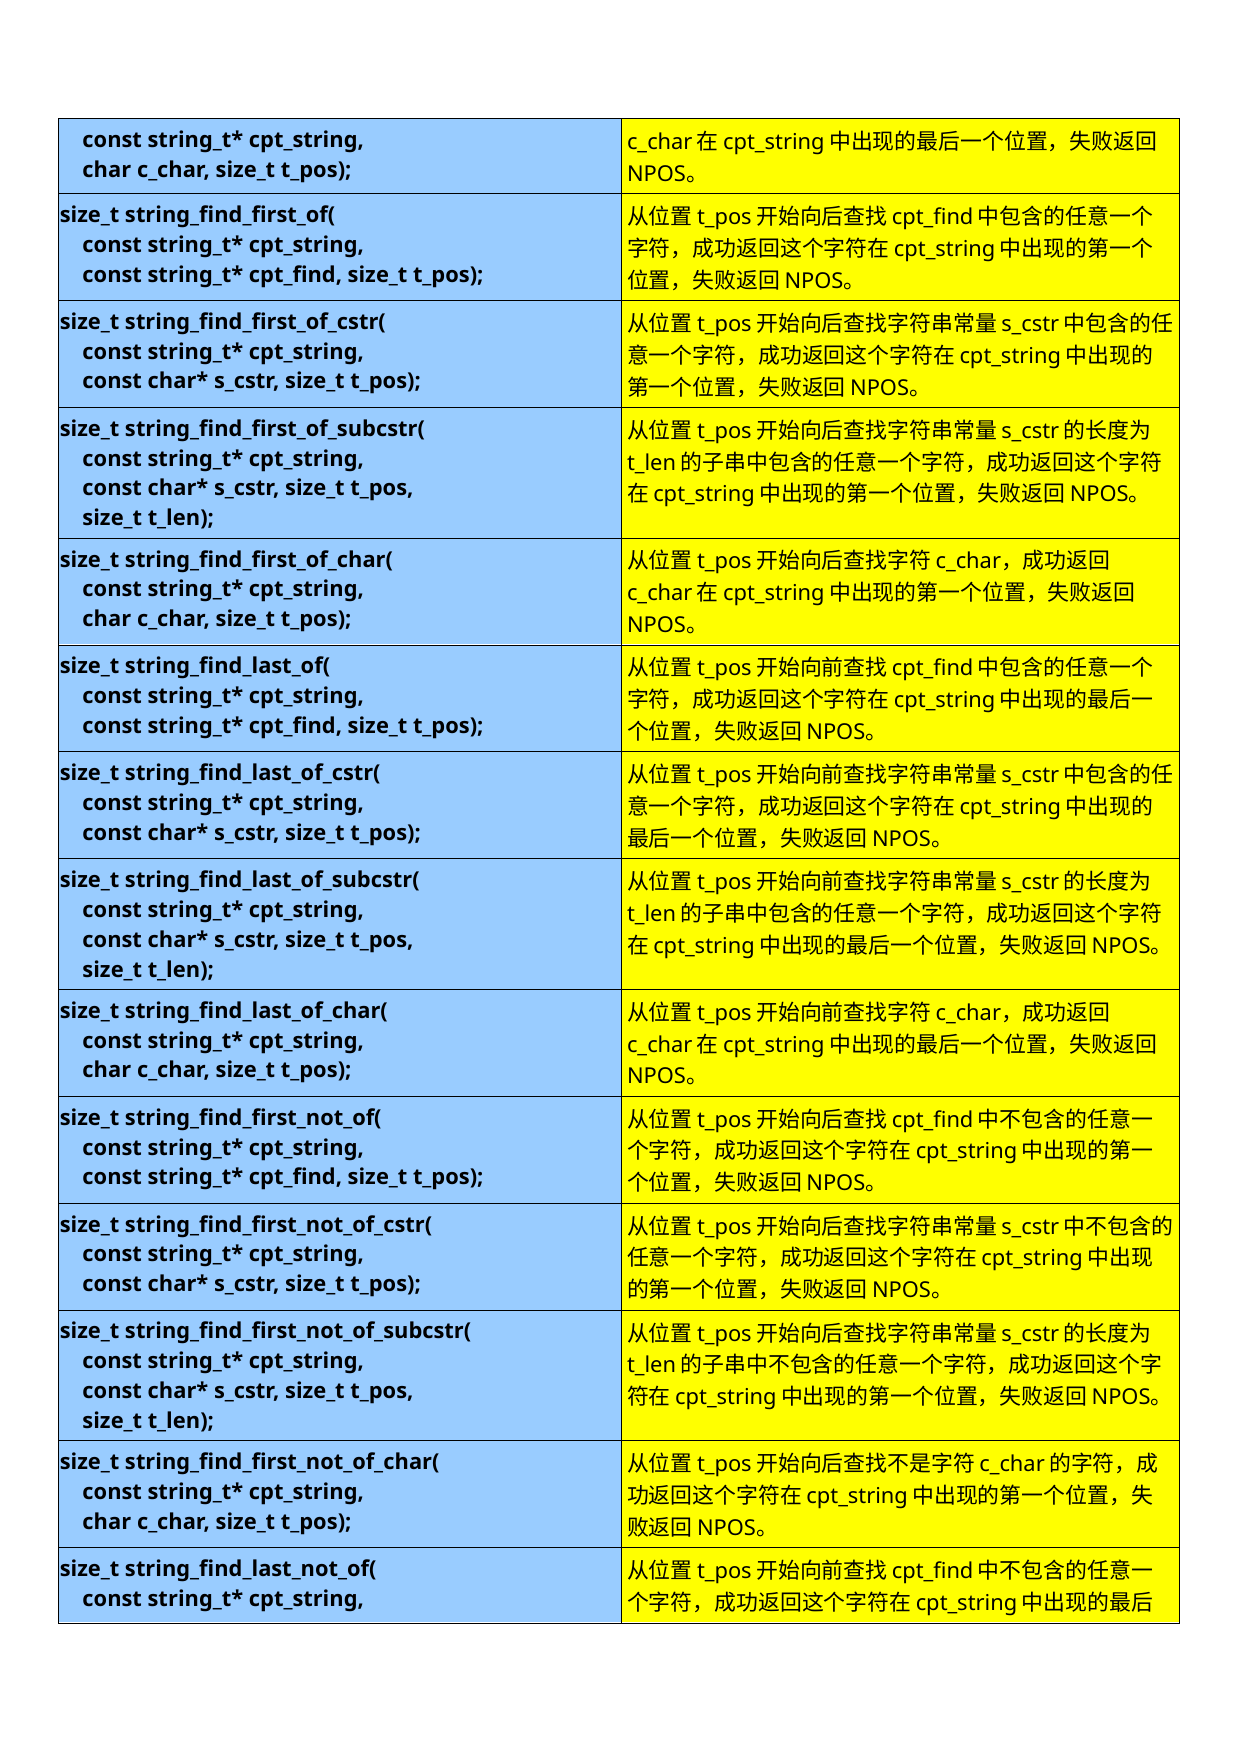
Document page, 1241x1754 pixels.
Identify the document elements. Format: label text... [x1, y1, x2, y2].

table_cell size_t string_find_first_of( const string_t* cpt_string, const string_t* cpt_find, size_t t_pos); [59, 194, 621, 300]
table_cell 从位置t_pos开始向后查找字符串常量s_cstr中不包含的任意一个字符，成功返回这个字符在cpt_string中出现的第一个位置，失败返回NPOS。 [622, 1204, 1179, 1310]
table_cell 从位置t_pos开始向前查找字符c_char，成功返回c_char在cpt_string中出现的最后一个位置，失败返回NPOS。 [622, 990, 1179, 1096]
table_cell 从位置t_pos开始向后查找字符串常量s_cstr的长度为t_len的子串中包含的任意一个字符，成功返回这个字符在cpt_string中出现的第一个位置，失败返回NPOS。 [622, 408, 1179, 538]
table_cell size_t string_find_last_of_char( const string_t* cpt_string, char c_char, size_t t_pos); [59, 990, 621, 1096]
table_cell 从位置t_pos开始向前查找cpt_find中包含的任意一个字符，成功返回这个字符在cpt_string中出现的最后一个位置，失败返回NPOS。 [622, 646, 1179, 751]
table_cell size_t string_find_first_not_of( const string_t* cpt_string, const string_t* cpt_find, size_t t_pos); [59, 1097, 621, 1203]
table_cell size_t string_find_last_of_subcstr( const string_t* cpt_string, const char* s_cstr, size_t t_pos, size_t t_len); [59, 859, 621, 989]
table_cell size_t string_find_first_of_cstr( const string_t* cpt_string, const char* s_cstr, size_t t_pos); [59, 301, 621, 407]
table_cell 从位置t_pos开始向前查找字符串常量s_cstr的长度为t_len的子串中包含的任意一个字符，成功返回这个字符在cpt_string中出现的最后一个位置，失败返回NPOS。 [622, 859, 1179, 989]
table_cell c_char在cpt_string中出现的最后一个位置，失败返回NPOS。 [622, 119, 1179, 193]
table_cell size_t string_find_first_not_of_cstr( const string_t* cpt_string, const char* s_cstr, size_t t_pos); [59, 1204, 621, 1310]
table_cell 从位置t_pos开始向后查找字符串常量s_cstr中包含的任意一个字符，成功返回这个字符在cpt_string中出现的第一个位置，失败返回NPOS。 [622, 301, 1179, 407]
table_cell 从位置t_pos开始向后查找字符串常量s_cstr的长度为t_len的子串中不包含的任意一个字符，成功返回这个字符在cpt_string中出现的第一个位置，失败返回NPOS。 [622, 1311, 1179, 1440]
table_cell 从位置t_pos开始向后查找字符c_char，成功返回c_char在cpt_string中出现的第一个位置，失败返回NPOS。 [622, 539, 1179, 644]
table_cell 从位置t_pos开始向前查找字符串常量s_cstr中包含的任意一个字符，成功返回这个字符在cpt_string中出现的最后一个位置，失败返回NPOS。 [622, 752, 1179, 858]
table_cell 从位置t_pos开始向后查找cpt_find中不包含的任意一个字符，成功返回这个字符在cpt_string中出现的第一个位置，失败返回NPOS。 [622, 1097, 1179, 1203]
table_cell size_t string_find_first_of_char( const string_t* cpt_string, char c_char, size_t t_pos); [59, 539, 621, 644]
table_cell size_t string_find_first_of_subcstr( const string_t* cpt_string, const char* s_cstr, size_t t_pos, size_t t_len); [59, 408, 621, 538]
table_cell size_t string_find_first_not_of_subcstr( const string_t* cpt_string, const char* s_cstr, size_t t_pos, size_t t_len); [59, 1311, 621, 1440]
table_cell 从位置t_pos开始向后查找cpt_find中包含的任意一个字符，成功返回这个字符在cpt_string中出现的第一个位置，失败返回NPOS。 [622, 194, 1179, 300]
table_cell size_t string_find_last_of_cstr( const string_t* cpt_string, const char* s_cstr, size_t t_pos); [59, 752, 621, 858]
table_cell size_t string_find_last_of( const string_t* cpt_string, const string_t* cpt_find, size_t t_pos); [59, 646, 621, 751]
table_cell size_t string_find_first_not_of_char( const string_t* cpt_string, char c_char, size_t t_pos); [59, 1441, 621, 1547]
table_cell 从位置t_pos开始向后查找不是字符c_char的字符，成功返回这个字符在cpt_string中出现的第一个位置，失败返回NPOS。 [622, 1441, 1179, 1547]
table_cell 从位置t_pos开始向前查找cpt_find中不包含的任意一个字符，成功返回这个字符在cpt_string中出现的最后 [622, 1548, 1179, 1622]
table_cell size_t string_find_last_not_of( const string_t* cpt_string, [59, 1548, 621, 1622]
table_cell const string_t* cpt_string, char c_char, size_t t_pos); [59, 119, 621, 193]
